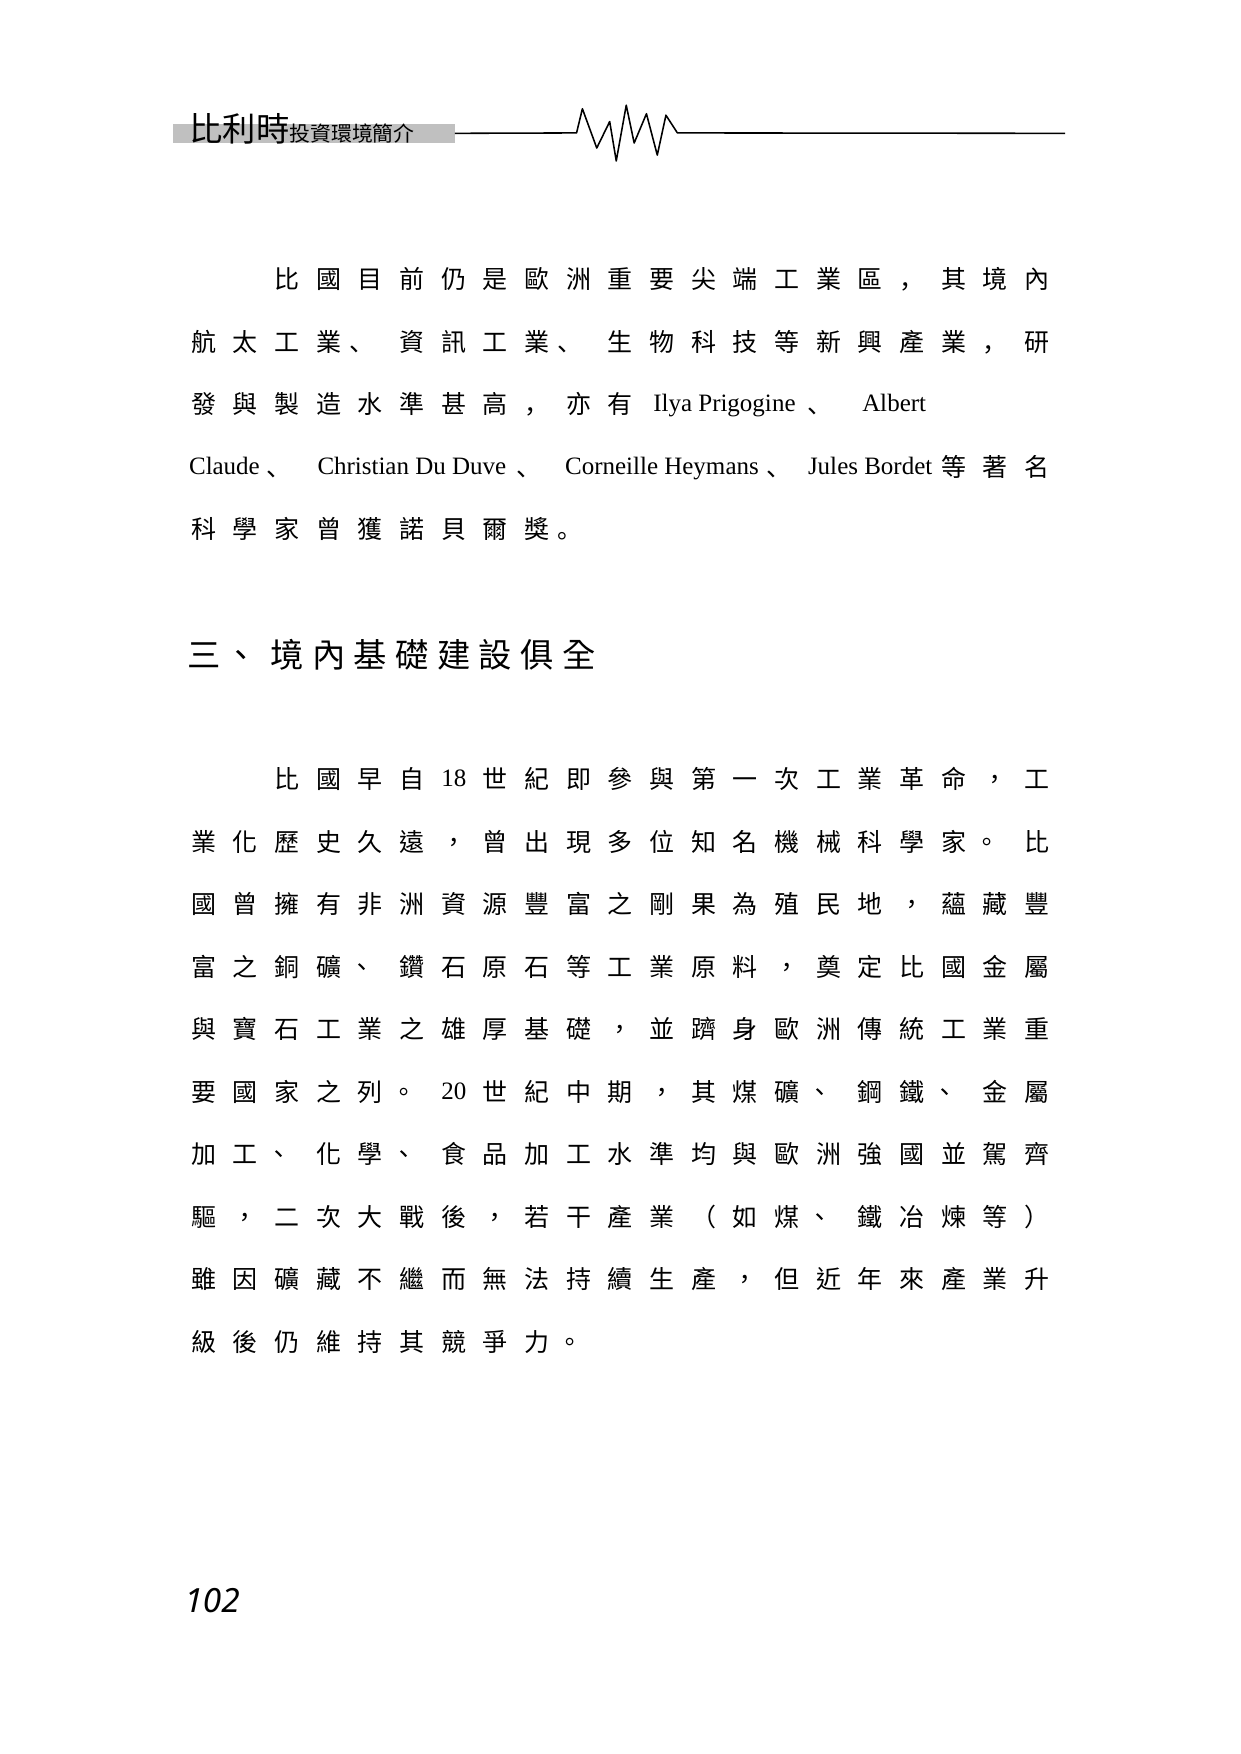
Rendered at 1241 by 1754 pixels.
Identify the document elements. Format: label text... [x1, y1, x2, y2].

text 比國早自18世紀即參與第一次工業革命，工業化歷史久遠，曾出現多位知名機械科學家。比國曾擁有非洲資源豐富之剛果為殖民地，蘊藏豐富之銅礦、鑽石原石等工業原料，奠定比國金屬與寶石工業之雄厚基礎，並躋身歐洲傳統工業重要國家之列。20世紀中期，其煤礦、鋼鐵、金屬加工、化學、食品加工水準均與歐洲強國並駕齊驅，二次大戰後，若干產業（如煤、鐵冶煉等）雖因礦藏不繼而無法持續生產，但近年來產業升級後仍維持其競爭力。 [183, 736, 1058, 1361]
text 三、境內基礎建設俱全 [183, 611, 1058, 674]
text 比國目前仍是歐洲重要尖端工業區，其境內航太工業、資訊工業、生物科技等新興產業，研發與製造水準甚高，亦有Ilya Prigogine、Albert Claude、Christian Du Duve、Corneille Heymans、Jules Bordet等著名科學家曾獲諾貝爾獎。 [183, 236, 1058, 549]
